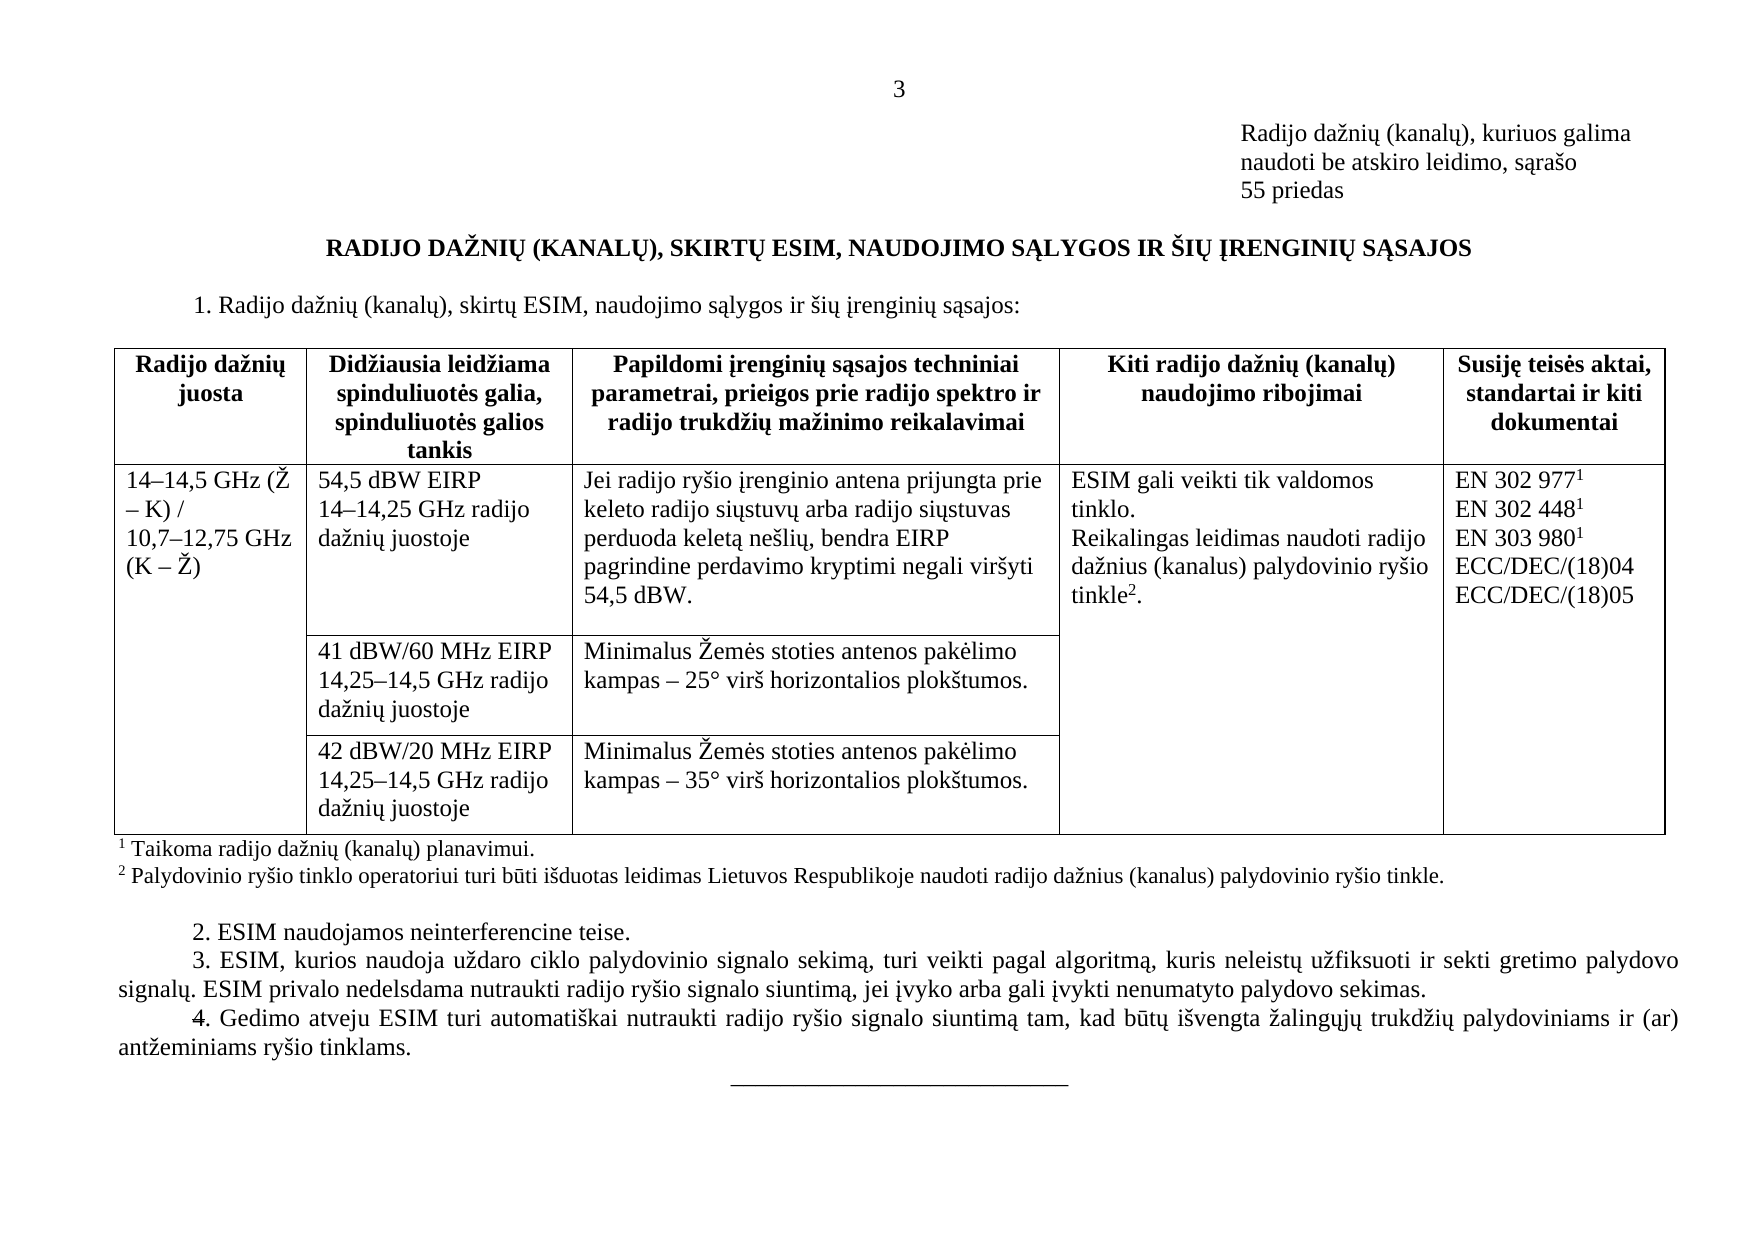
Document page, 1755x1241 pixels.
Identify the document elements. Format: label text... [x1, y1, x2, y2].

table_cell ESIM gali veikti tik valdomos tinklo. Reikalingas leidimas naudoti radijo dažnius (kanalus) palydovinio ryšio tinkle2. [1060, 465, 1443, 834]
table_cell Minimalus Žemės stoties antenos pakėlimo kampas – 35° virš horizontalios plokštumos. [573, 736, 1059, 834]
table_cell Minimalus Žemės stoties antenos pakėlimo kampas – 25° virš horizontalios plokštumos. [573, 636, 1059, 735]
text ___________________________ [118, 1061, 1680, 1089]
table_cell 41 dBW/60 MHz EIRP 14,25–14,5 GHz radijo dažnių juostoje [307, 636, 572, 735]
table_cell Jei radijo ryšio įrenginio antena prijungta prie keleto radijo siųstuvų arba radijo siųstuvas perduoda keletą nešlių, bendra EIRP pagrindine perdavimo kryptimi negali viršyti 54,5 dBW. [573, 465, 1059, 635]
table_cell 54,5 dBW EIRP 14–14,25 GHz radijo dažnių juostoje [307, 465, 572, 635]
text 3. ESIM, kurios naudoja uždaro ciklo palydovinio signalo sekimą, turi veikti pagal algoritmą, kuris neleistų užfiksuoti ir sekti gretimo palydovo signalų. ESIM privalo nedelsdama nutraukti radijo ryšio signalo siuntimą, jei įvyko arba gali įvykti nenumatyto palydovo sekimas. [118, 946, 1680, 1003]
table_header Susiję teisės aktai, standartai ir kiti dokumentai [1444, 349, 1664, 464]
text RADIJO DAŽNIŲ (KANALŲ), SKIRTŲ ESIM, NAUDOJIMO SĄLYGOS IR ŠIŲ ĮRENGINIŲ SĄSAJOS [118, 233, 1680, 262]
text 2 Palydovinio ryšio tinklo operatoriui turi būti išduotas leidimas Lietuvos Respublikoje naudoti radijo dažnius (kanalus) palydovinio ryšio tinkle. [118, 862, 1680, 888]
table_header Papildomi įrenginių sąsajos techniniai parametrai, prieigos prie radijo spektro ir radijo trukdžių mažinimo reikalavimai [573, 349, 1059, 464]
table_cell 14–14,5 GHz (Ž – K) / 10,7–12,75 GHz (K – Ž) [115, 465, 306, 834]
text 55 priedas [118, 176, 1680, 204]
text naudoti be atskiro leidimo, sąrašo [118, 147, 1680, 176]
text 1. Radijo dažnių (kanalų), skirtų ESIM, naudojimo sąlygos ir šių įrenginių sąsajos: [118, 291, 1680, 319]
table_cell 42 dBW/20 MHz EIRP 14,25–14,5 GHz radijo dažnių juostoje [307, 736, 572, 834]
text 4. Gedimo atveju ESIM turi automatiškai nutraukti radijo ryšio signalo siuntimą tam, kad būtų išvengta žalingųjų trukdžių palydoviniams ir (ar) antžeminiams ryšio tinklams. [118, 1003, 1680, 1061]
text Radijo dažnių (kanalų), kuriuos galima [118, 118, 1680, 147]
text 2. ESIM naudojamos neinterferencine teise. [118, 917, 1680, 946]
text 1 Taikoma radijo dažnių (kanalų) planavimui. [118, 835, 1680, 862]
table_header Didžiausia leidžiama spinduliuotės galia, spinduliuotės galios tankis [307, 349, 572, 464]
table_header Kiti radijo dažnių (kanalų) naudojimo ribojimai [1060, 349, 1443, 464]
table_header Radijo dažnių juosta [115, 349, 306, 464]
table_cell EN 302 9771 EN 302 4481 EN 303 9801 ECC/DEC/(18)04 ECC/DEC/(18)05 [1444, 465, 1664, 834]
